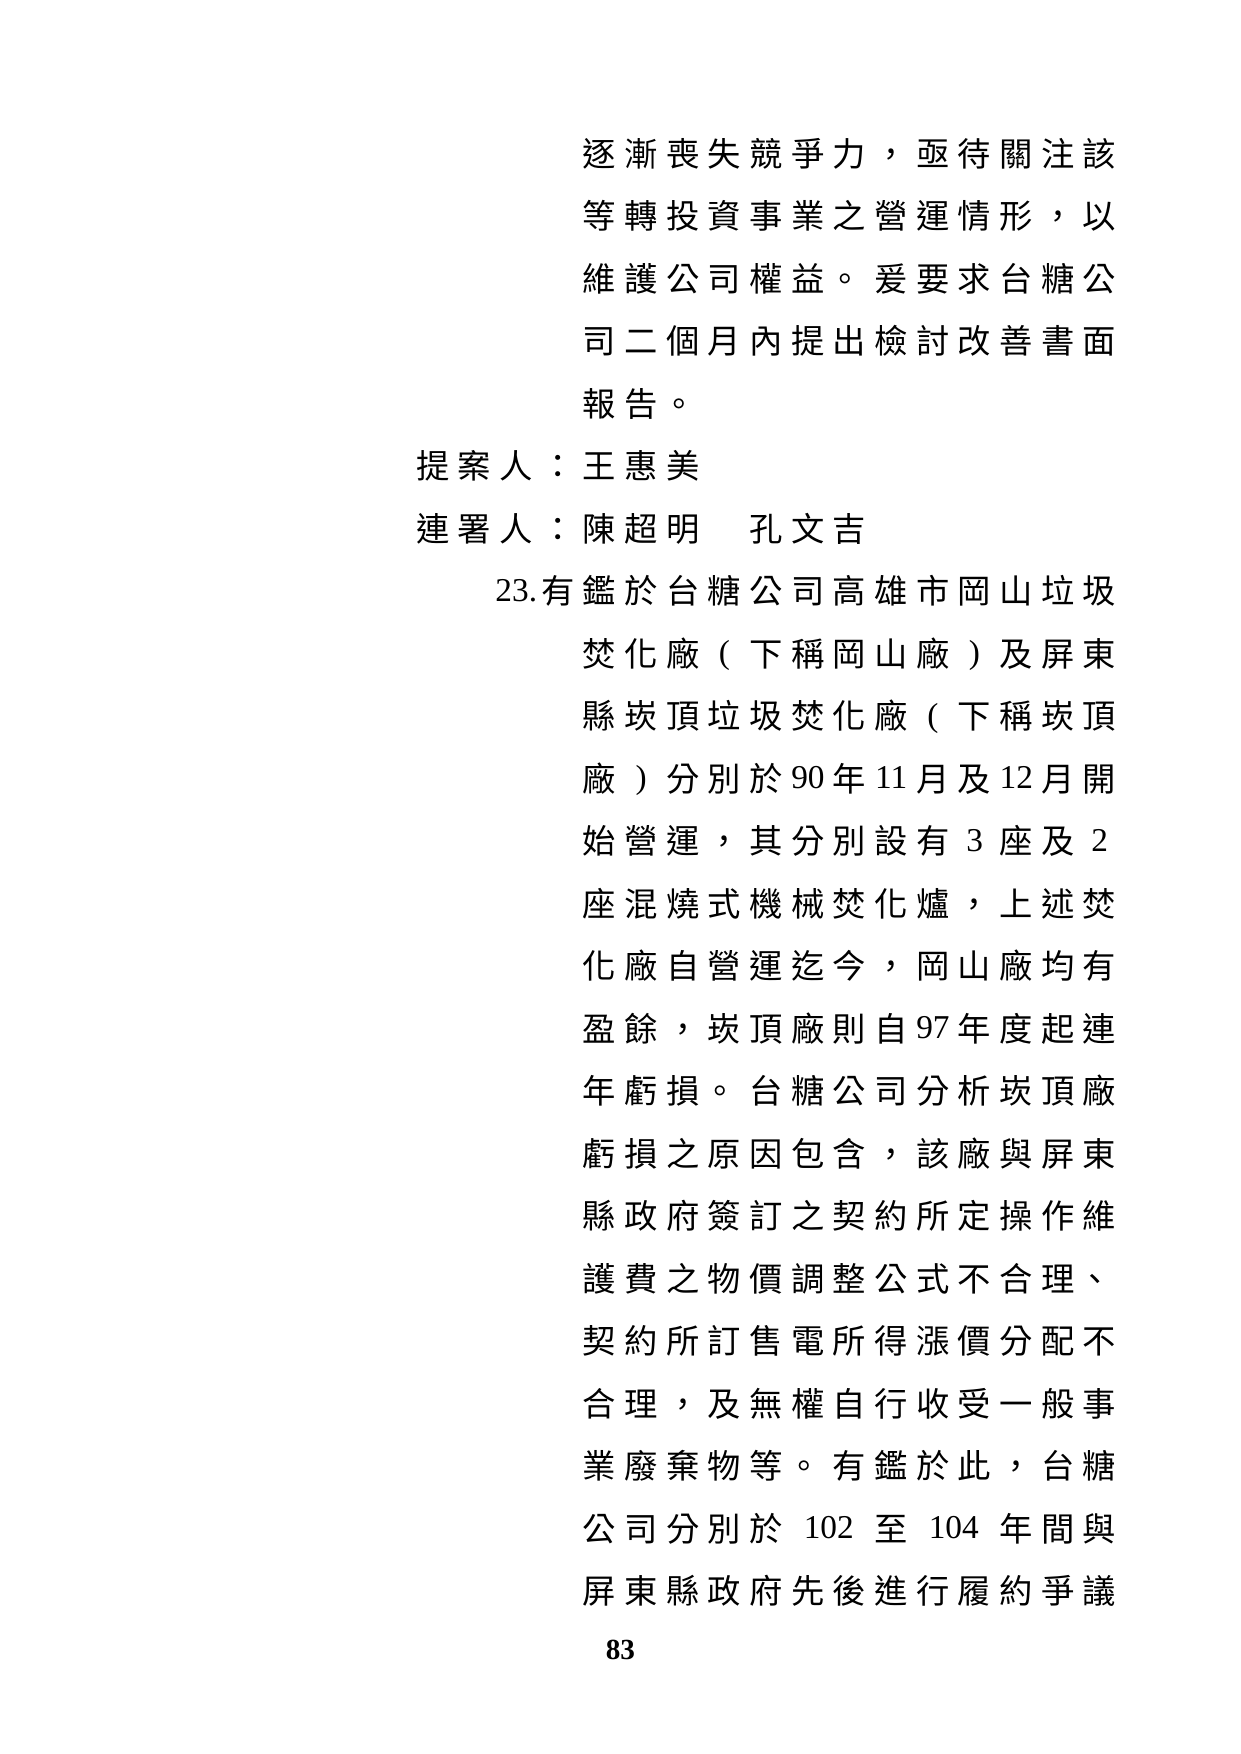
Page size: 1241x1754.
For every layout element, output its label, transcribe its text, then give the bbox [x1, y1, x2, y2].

list 逐漸喪失競爭力，亟待關注該等轉投資事業之營運情形，以維護公司權益。爰要求台糖公司二個月內提出檢討改善書面報告。 [474, 110, 1120, 423]
list 有鑑於台糖公司高雄市岡山垃圾焚化廠(下稱岡山廠)及屏東縣崁頂垃圾焚化廠(下稱崁頂廠)分別於90年11月及12月開始營運，其分別設有3座及2座混燒式機械焚化爐，上述焚化廠自營運迄今，岡山廠均有盈餘，崁頂廠則自97年度起連年虧損。台糖公司分析崁頂廠虧損之原因包含，該廠與屏東縣政府簽訂之契約所定操作維護費之物價調整公式不合理、契約所訂售電所得漲價分配不合理，及無權自行收受一般事業廢棄物等。有鑑於此，台糖公司分別於102至104年間與屏東縣政府先後進行履約爭議 [474, 548, 1120, 1610]
text 連署人：陳超明 孔文吉 [397, 485, 1120, 548]
text 提案人：王惠美 [397, 423, 1120, 485]
